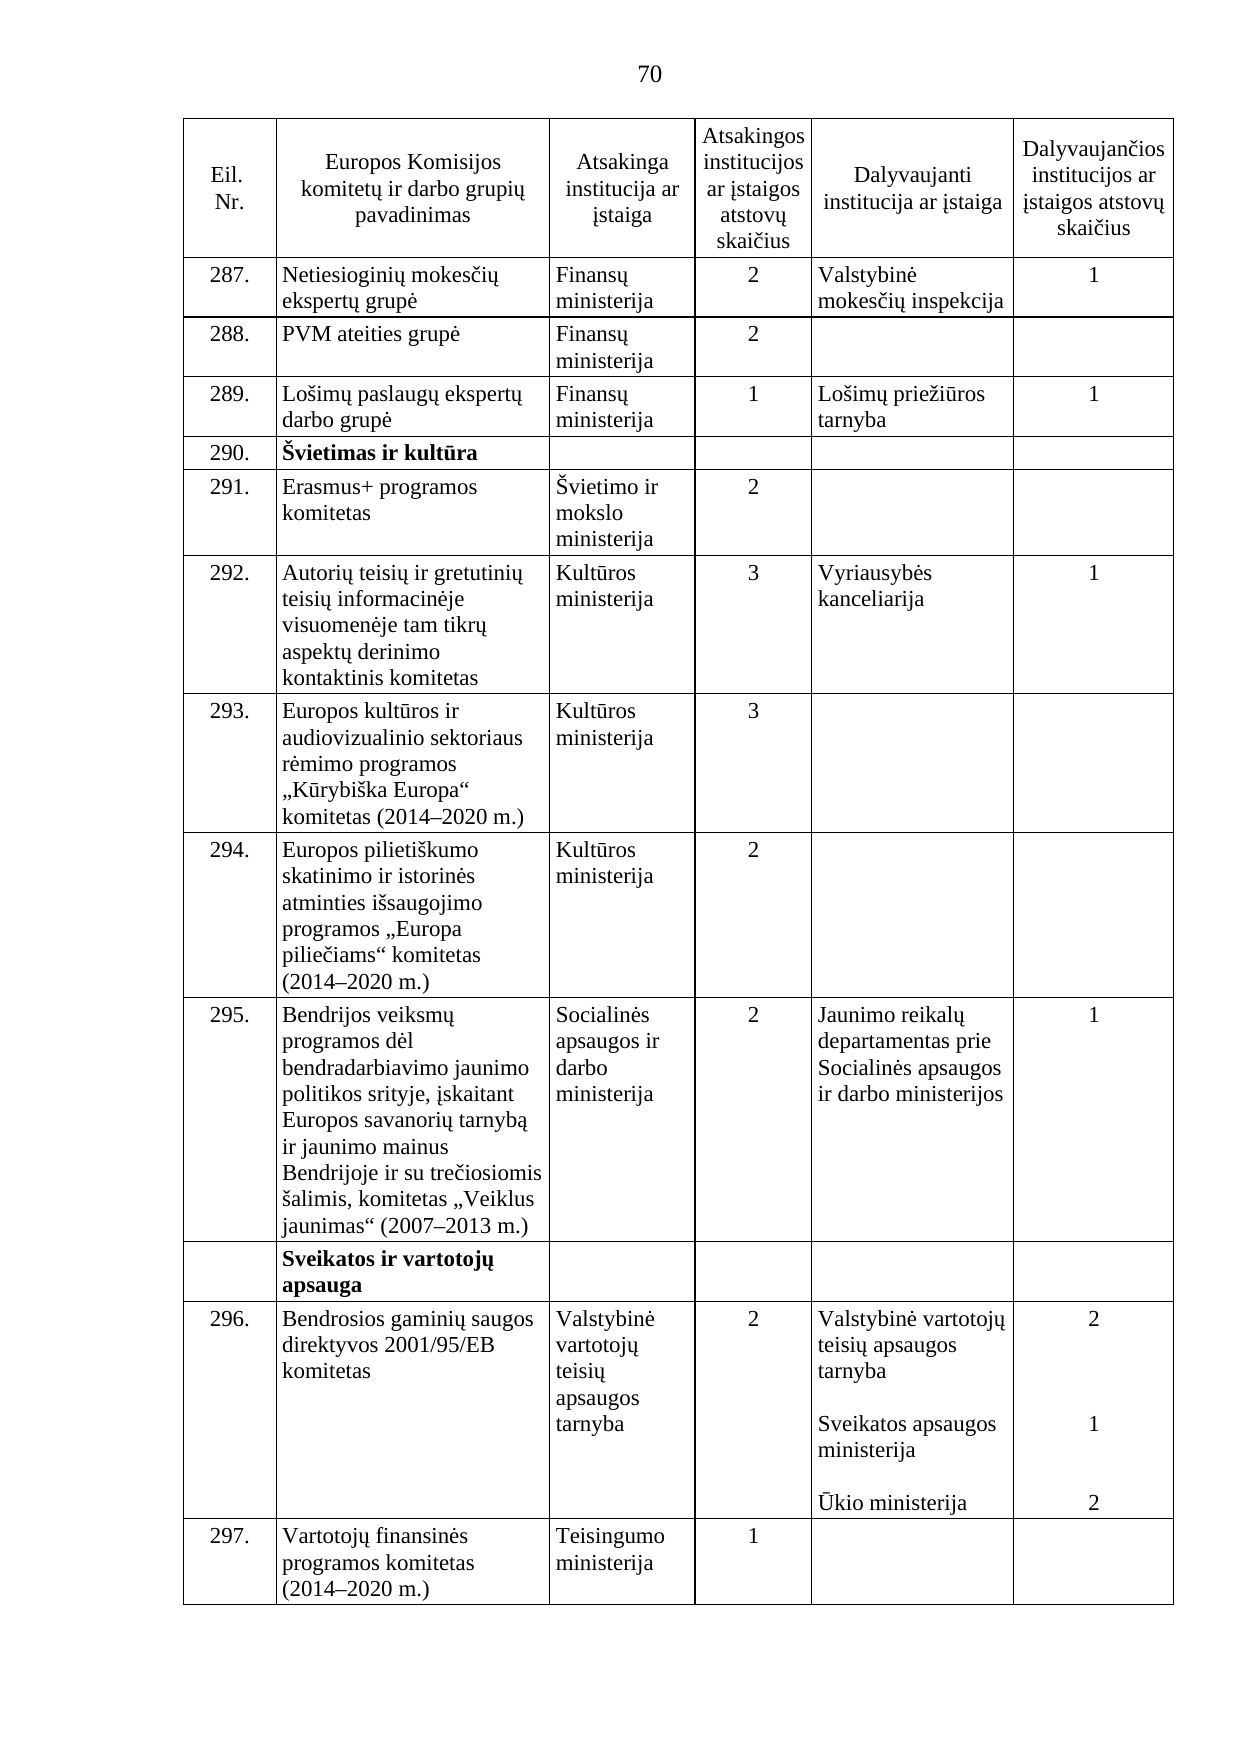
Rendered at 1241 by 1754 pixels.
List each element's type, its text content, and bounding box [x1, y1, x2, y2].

table_cell 296. [184, 1302, 276, 1518]
table_cell [1014, 694, 1173, 832]
table_cell [1174, 1518, 1187, 1604]
table_cell Finansų ministerija [550, 318, 694, 376]
table_header Dalyvaujanti institucija ar įstaiga [812, 119, 1013, 257]
table_cell 293. [184, 694, 276, 832]
table_cell [550, 1242, 694, 1301]
table_cell 1 [1014, 998, 1173, 1241]
table_cell Jaunimo reikalų departamentas prie Socialinės apsaugos ir darbo ministerijos [812, 998, 1013, 1241]
table_cell [1014, 1242, 1173, 1301]
table_cell 287. [184, 258, 276, 316]
table_cell [1174, 1241, 1187, 1301]
table_cell [812, 833, 1013, 997]
table_cell [812, 437, 1013, 469]
table_cell Švietimo ir mokslo ministerija [550, 470, 694, 555]
table_cell [1174, 997, 1187, 1241]
table_cell Erasmus+ programos komitetas [277, 470, 549, 555]
table_cell [1174, 436, 1187, 469]
table_cell Finansų ministerija [550, 377, 694, 436]
table_cell [1174, 257, 1187, 316]
table_cell 297. [184, 1519, 276, 1604]
table_cell [1174, 316, 1187, 376]
table_cell Lošimų priežiūros tarnyba [812, 377, 1013, 436]
table_cell [1014, 470, 1173, 555]
table_header Atsakinga institucija ar įstaiga [550, 119, 694, 257]
table_cell Netiesioginių mokesčių ekspertų grupė [277, 258, 549, 316]
table_cell Socialinės apsaugos ir darbo ministerija [550, 998, 694, 1241]
table_cell 289. [184, 377, 276, 436]
table_cell Europos kultūros ir audiovizualinio sektoriaus rėmimo programos „Kūrybiška Europa“ komitetas (2014–2020 m.) [277, 694, 549, 832]
table_header Atsakingos institucijos ar įstaigos atstovų skaičius [696, 119, 811, 257]
table_cell Švietimas ir kultūra [277, 437, 549, 469]
table_cell [812, 1519, 1013, 1604]
table_cell Kultūros ministerija [550, 833, 694, 997]
table_cell 2 [696, 833, 811, 997]
table_cell 2 [696, 1302, 811, 1518]
table_cell 2 [696, 258, 811, 316]
table_cell Sveikatos ir vartotojų apsauga [277, 1242, 549, 1301]
table_cell 1 [1014, 258, 1173, 316]
table_cell 295. [184, 998, 276, 1241]
table_cell [812, 318, 1013, 376]
table_cell Vartotojų finansinės programos komitetas (2014–2020 m.) [277, 1519, 549, 1604]
table_cell Teisingumo ministerija [550, 1519, 694, 1604]
table_cell Europos pilietiškumo skatinimo ir istorinės atminties išsaugojimo programos „Europa piliečiams“ komitetas (2014–2020 m.) [277, 833, 549, 997]
table_cell 2 [696, 998, 811, 1241]
table_header Dalyvaujančios institucijos ar įstaigos atstovų skaičius [1014, 119, 1173, 257]
table_header [1174, 118, 1187, 257]
table_cell 1 [696, 377, 811, 436]
table_cell [1014, 318, 1173, 376]
table_cell 288. [184, 318, 276, 376]
table_cell 291. [184, 470, 276, 555]
table_cell [1014, 437, 1173, 469]
table_cell [812, 470, 1013, 555]
table_cell [1174, 469, 1187, 555]
table_cell [696, 1242, 811, 1301]
table_cell Vyriausybės kanceliarija [812, 556, 1013, 693]
table_cell [1174, 376, 1187, 436]
table_cell Bendrosios gaminių saugos direktyvos 2001/95/EB komitetas [277, 1302, 549, 1518]
table_cell Valstybinė vartotojų teisių apsaugos tarnyba [550, 1302, 694, 1518]
table_cell [1174, 555, 1187, 693]
table_cell 292. [184, 556, 276, 693]
table_cell PVM ateities grupė [277, 318, 549, 376]
table_cell [1174, 1301, 1187, 1518]
table_cell 294. [184, 833, 276, 997]
table_header Europos Komisijos komitetų ir darbo grupių pavadinimas [277, 119, 549, 257]
table_cell Bendrijos veiksmų programos dėl bendradarbiavimo jaunimo politikos srityje, įskaitant Europos savanorių tarnybą ir jaunimo mainus Bendrijoje ir su trečiosiomis šalimis, komitetas „Veiklus jaunimas“ (2007–2013 m.) [277, 998, 549, 1241]
table_cell Autorių teisių ir gretutinių teisių informacinėje visuomenėje tam tikrų aspektų derinimo kontaktinis komitetas [277, 556, 549, 693]
table_cell 2 [696, 318, 811, 376]
table_cell [812, 1242, 1013, 1301]
table_header Eil. Nr. [184, 119, 276, 257]
table_cell 1 [1014, 556, 1173, 693]
table_cell [184, 1242, 276, 1301]
table_cell Lošimų paslaugų ekspertų darbo grupė [277, 377, 549, 436]
table_cell 290. [184, 437, 276, 469]
table_cell 2 1 2 [1014, 1302, 1173, 1518]
table_cell 2 [696, 470, 811, 555]
table_cell [1174, 693, 1187, 832]
table_cell Finansų ministerija [550, 258, 694, 316]
table_cell 3 [696, 694, 811, 832]
table_cell [812, 694, 1013, 832]
table_cell Valstybinė mokesčių inspekcija [812, 258, 1013, 316]
table_cell [1014, 833, 1173, 997]
table_cell 3 [696, 556, 811, 693]
table_cell 1 [1014, 377, 1173, 436]
table_cell [696, 437, 811, 469]
table_cell [1174, 832, 1187, 997]
table_cell [1014, 1519, 1173, 1604]
table_cell Kultūros ministerija [550, 694, 694, 832]
table_cell 1 [696, 1519, 811, 1604]
table_cell Valstybinė vartotojų teisių apsaugos tarnyba Sveikatos apsaugos ministerija Ūkio ministerija [812, 1302, 1013, 1518]
table_cell [550, 437, 694, 469]
table_cell Kultūros ministerija [550, 556, 694, 693]
